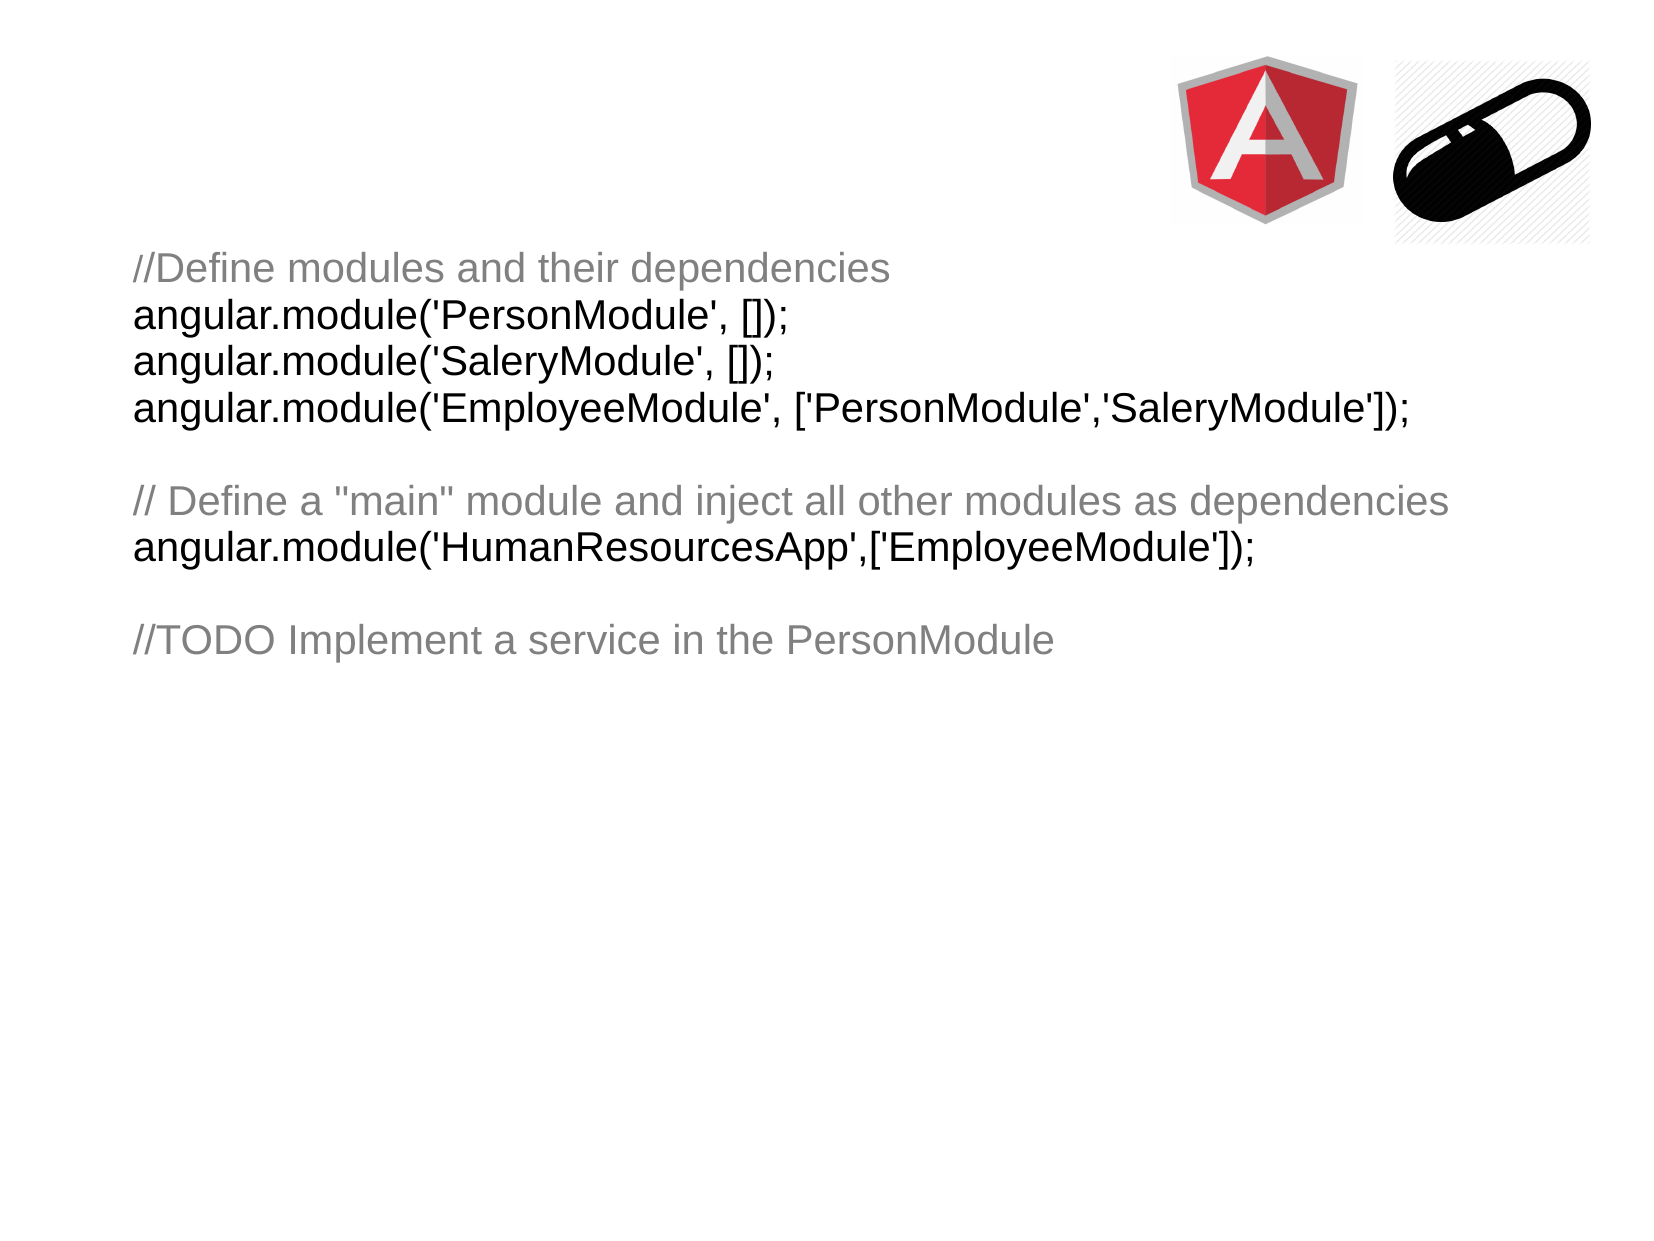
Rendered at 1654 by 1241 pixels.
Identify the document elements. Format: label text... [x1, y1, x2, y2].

picture [1393, 59, 1591, 245]
picture [1170, 55, 1363, 226]
text_box //Define modules and their dependencies angular.module('PersonModule', []); angular.module('SaleryModule', []); angular.module('EmployeeModule', ['PersonModule','SaleryModule']); // Define a "main" module and inject all other modules as dependencies angular.module('HumanResourcesApp',['EmployeeModule']); //TODO Implement a service in the PersonModule [118, 237, 1466, 721]
